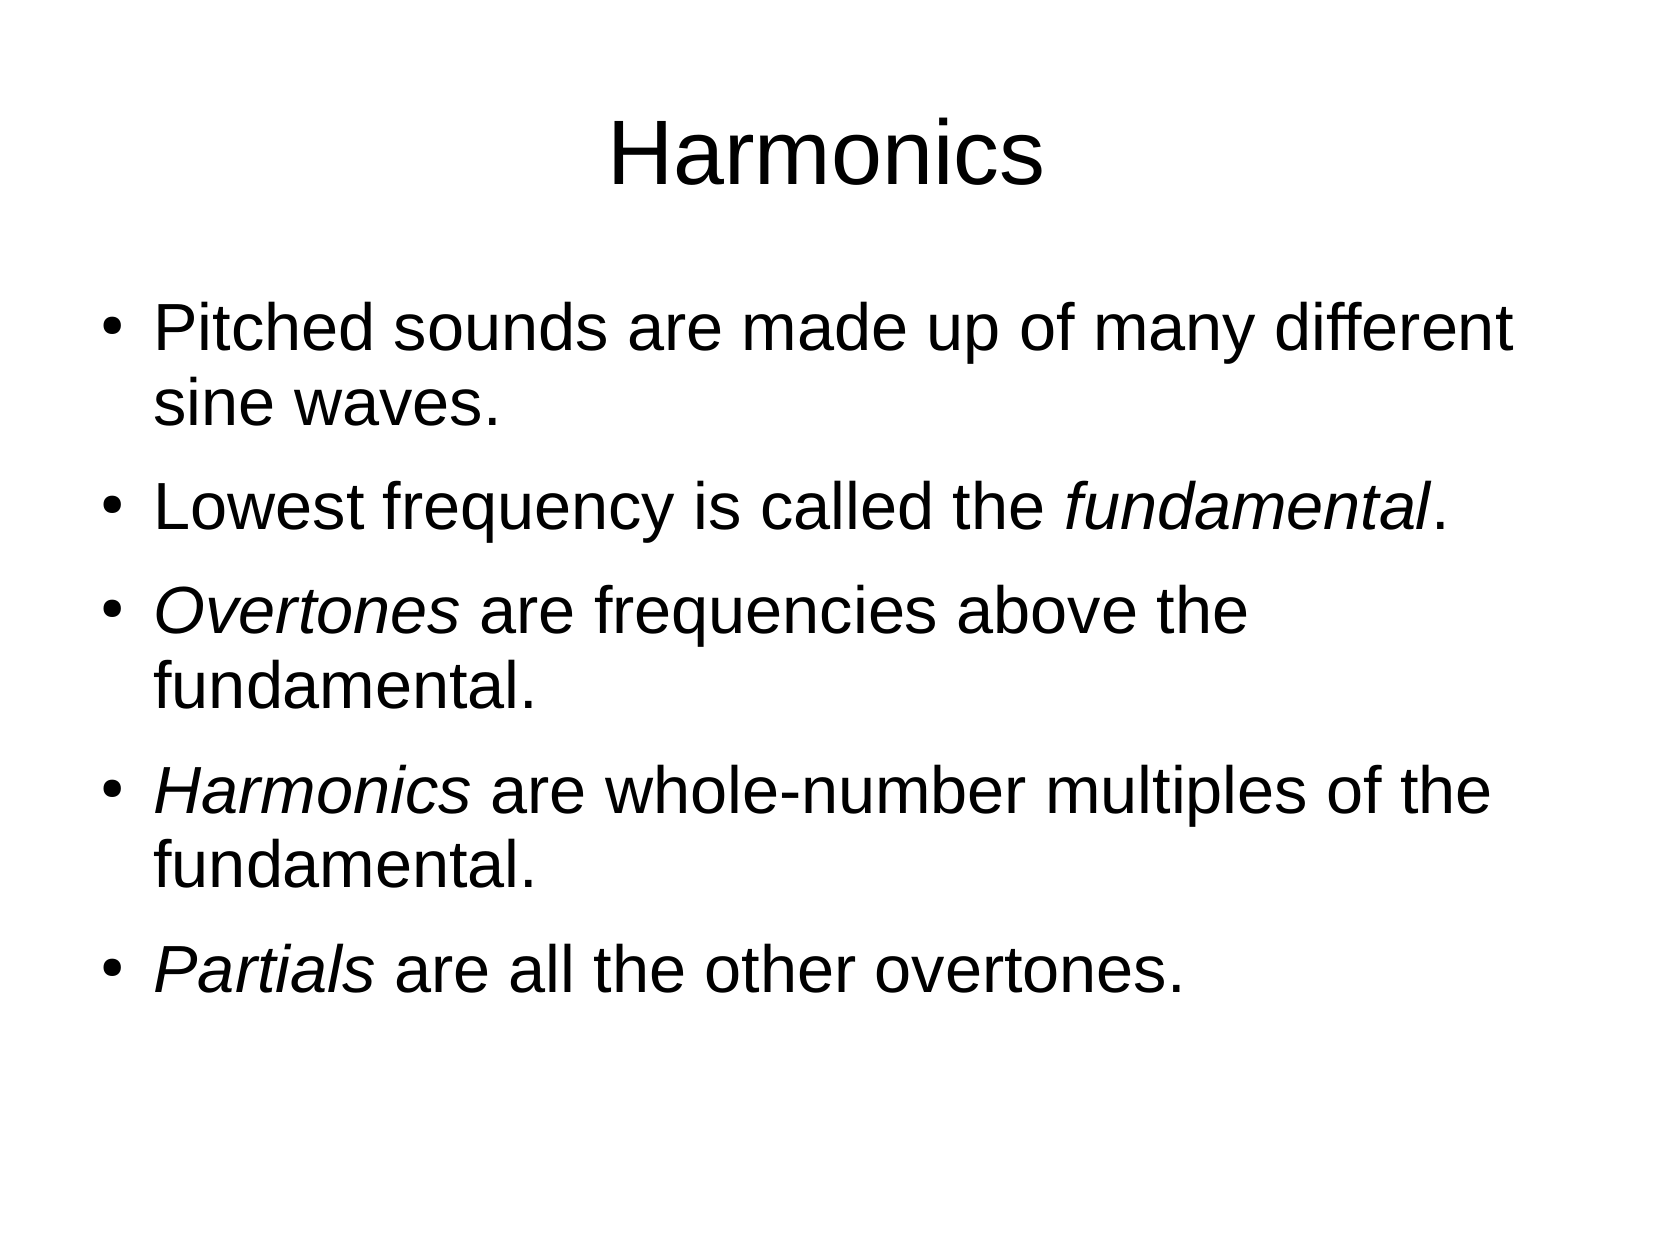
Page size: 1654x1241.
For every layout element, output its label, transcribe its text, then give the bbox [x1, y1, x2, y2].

list Pitched sounds are made up of many different sine waves. Lowest frequency is called the fundamental. Overtones are frequencies above the fundamental. Harmonics are whole-number multiples of the fundamental. Partials are all the other overtones. [82, 290, 1538, 1010]
title Harmonics [82, 49, 1571, 257]
